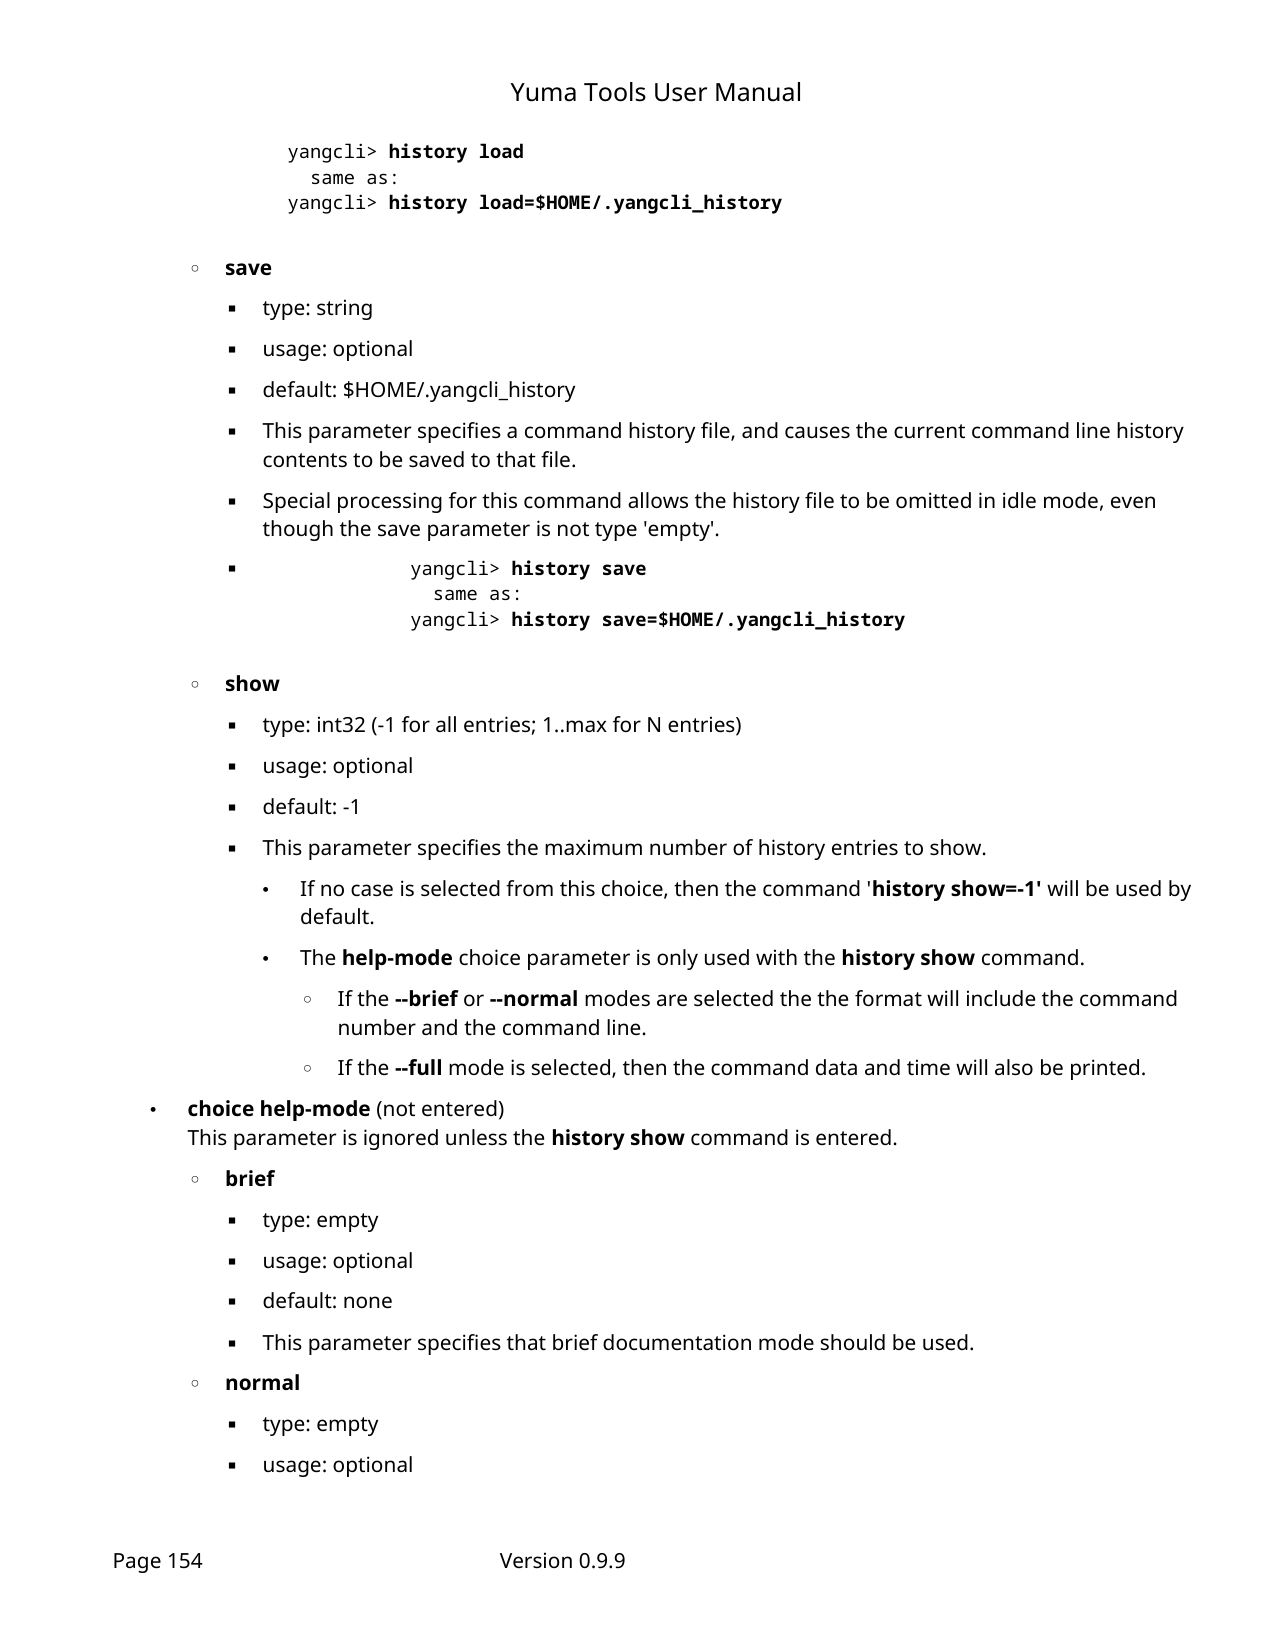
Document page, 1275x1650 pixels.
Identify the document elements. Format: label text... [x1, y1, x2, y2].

list usage: optional [225, 751, 1200, 779]
list usage: optional [225, 1246, 1200, 1274]
list The help-mode choice parameter is only used with the history show command. [262, 943, 1200, 972]
list default: -1 [225, 792, 1200, 820]
list This parameter specifies a command history file, and causes the current command line history contents to be saved to that file. [225, 416, 1200, 473]
list save [187, 253, 1200, 281]
list default: $HOME/.yangcli_history [225, 375, 1200, 404]
list default: none [225, 1287, 1200, 1315]
list show [187, 669, 1200, 698]
list normal [187, 1368, 1200, 1397]
list If no case is selected from this choice, then the command 'history show=-1' will be used by default. [262, 874, 1200, 931]
list If the --full mode is selected, then the command data and time will also be printed. [300, 1053, 1200, 1082]
list type: string [225, 293, 1200, 322]
list type: empty [225, 1205, 1200, 1233]
text yangcli> history load same as: yangcli> history load=$HOME/.yangcli_history [139, 138, 1200, 241]
list yangcli> history save same as: yangcli> history save=$HOME/.yangcli_history [225, 555, 1200, 657]
list This parameter specifies the maximum number of history entries to show. [225, 833, 1200, 861]
list usage: optional [225, 1450, 1200, 1479]
list If the --brief or --normal modes are selected the the format will include the command number and the command line. [300, 984, 1200, 1041]
list usage: optional [225, 334, 1200, 363]
list This parameter specifies that brief documentation mode should be used. [225, 1328, 1200, 1356]
list brief [187, 1164, 1200, 1192]
list choice help-mode (not entered) This parameter is ignored unless the history show command is entered. [150, 1094, 1200, 1151]
list type: empty [225, 1409, 1200, 1438]
list type: int32 (-1 for all entries; 1..max for N entries) [225, 710, 1200, 738]
list Special processing for this command allows the history file to be omitted in idle mode, even though the save parameter is not type 'empty'. [225, 486, 1200, 543]
